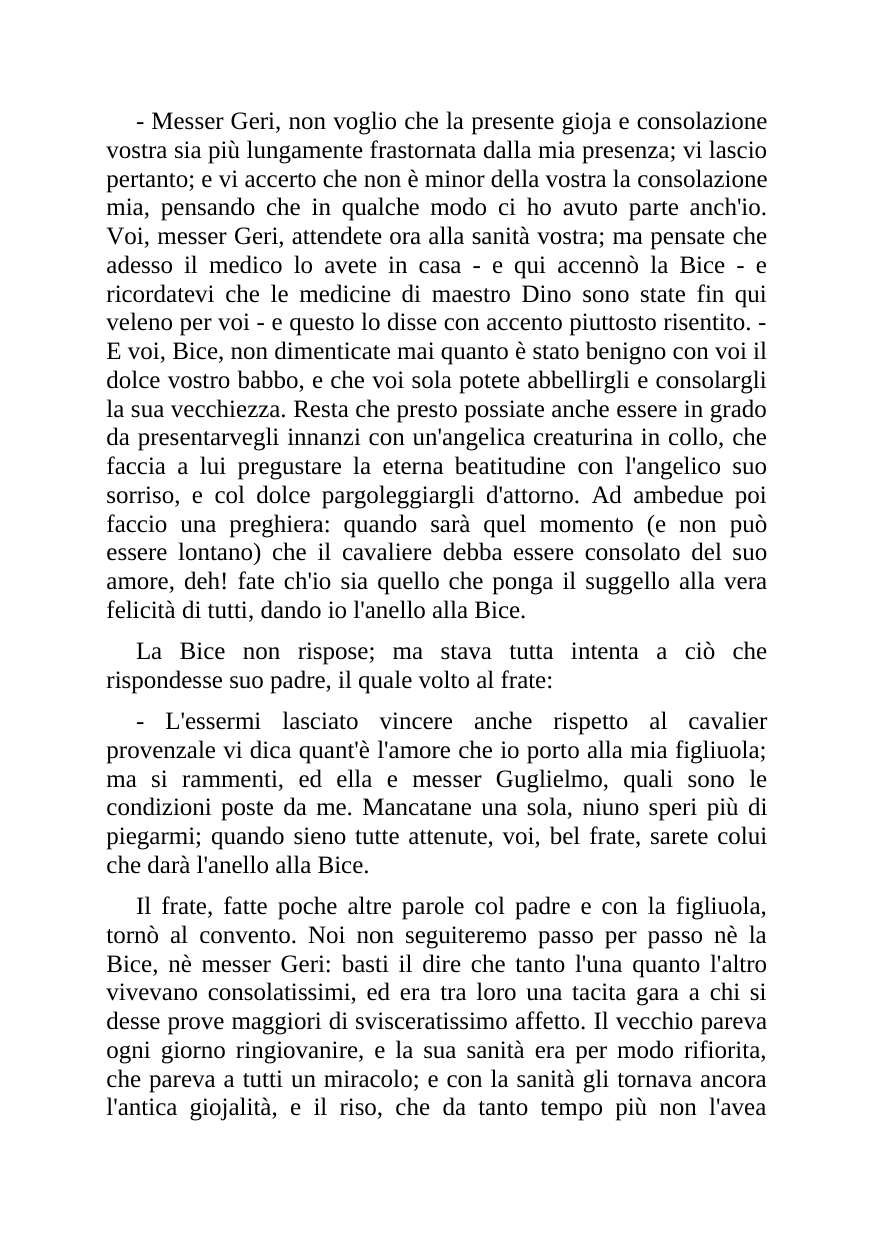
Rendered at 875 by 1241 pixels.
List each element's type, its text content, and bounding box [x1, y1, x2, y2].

text - Messer Geri, non voglio che la presente gioja e consolazione vostra sia più lungamente frastornata dalla mia presenza; vi lascio pertanto; e vi accerto che non è minor della vostra la consolazione mia, pensando che in qualche modo ci ho avuto parte anch'io. Voi, messer Geri, attendete ora alla sanità vostra; ma pensate che adesso il medico lo avete in casa - e qui accennò la Bice - e ricordatevi che le medicine di maestro Dino sono state fin qui veleno per voi - e questo lo disse con accento piuttosto risentito. - E voi, Bice, non dimenticate mai quanto è stato benigno con voi il dolce vostro babbo, e che voi sola potete abbellirgli e consolargli la sua vecchiezza. Resta che presto possiate anche essere in grado da presentarvegli innanzi con un'angelica creaturina in collo, che faccia a lui pregustare la eterna beatitudine con l'angelico suo sorriso, e col dolce pargoleggiargli d'attorno. Ad ambedue poi faccio una preghiera: quando sarà quel momento (e non può essere lontano) che il cavaliere debba essere consolato del suo amore, deh! fate ch'io sia quello che ponga il suggello alla vera felicità di tutti, dando io l'anello alla Bice. [106, 106, 768, 624]
text - L'essermi lasciato vincere anche rispetto al cavalier provenzale vi dica quant'è l'amore che io porto alla mia figliuola; ma si rammenti, ed ella e messer Guglielmo, quali sono le condizioni poste da me. Mancatane una sola, niuno speri più di piegarmi; quando sieno tutte attenute, voi, bel frate, sarete colui che darà l'anello alla Bice. [106, 706, 768, 879]
text Il frate, fatte poche altre parole col padre e con la figliuola, tornò al convento. Noi non seguiteremo passo per passo nè la Bice, nè messer Geri: basti il dire che tanto l'una quanto l'altro vivevano consolatissimi, ed era tra loro una tacita gara a chi si desse prove maggiori di svisceratissimo affetto. Il vecchio pareva ogni giorno ringiovanire, e la sua sanità era per modo rifiorita, che pareva a tutti un miracolo; e con la sanità gli tornava ancora l'antica giojalità, e il riso, che da tanto tempo più non l'avea [106, 891, 768, 1121]
text La Bice non rispose; ma stava tutta intenta a ciò che rispondesse suo padre, il quale volto al frate: [106, 636, 768, 694]
